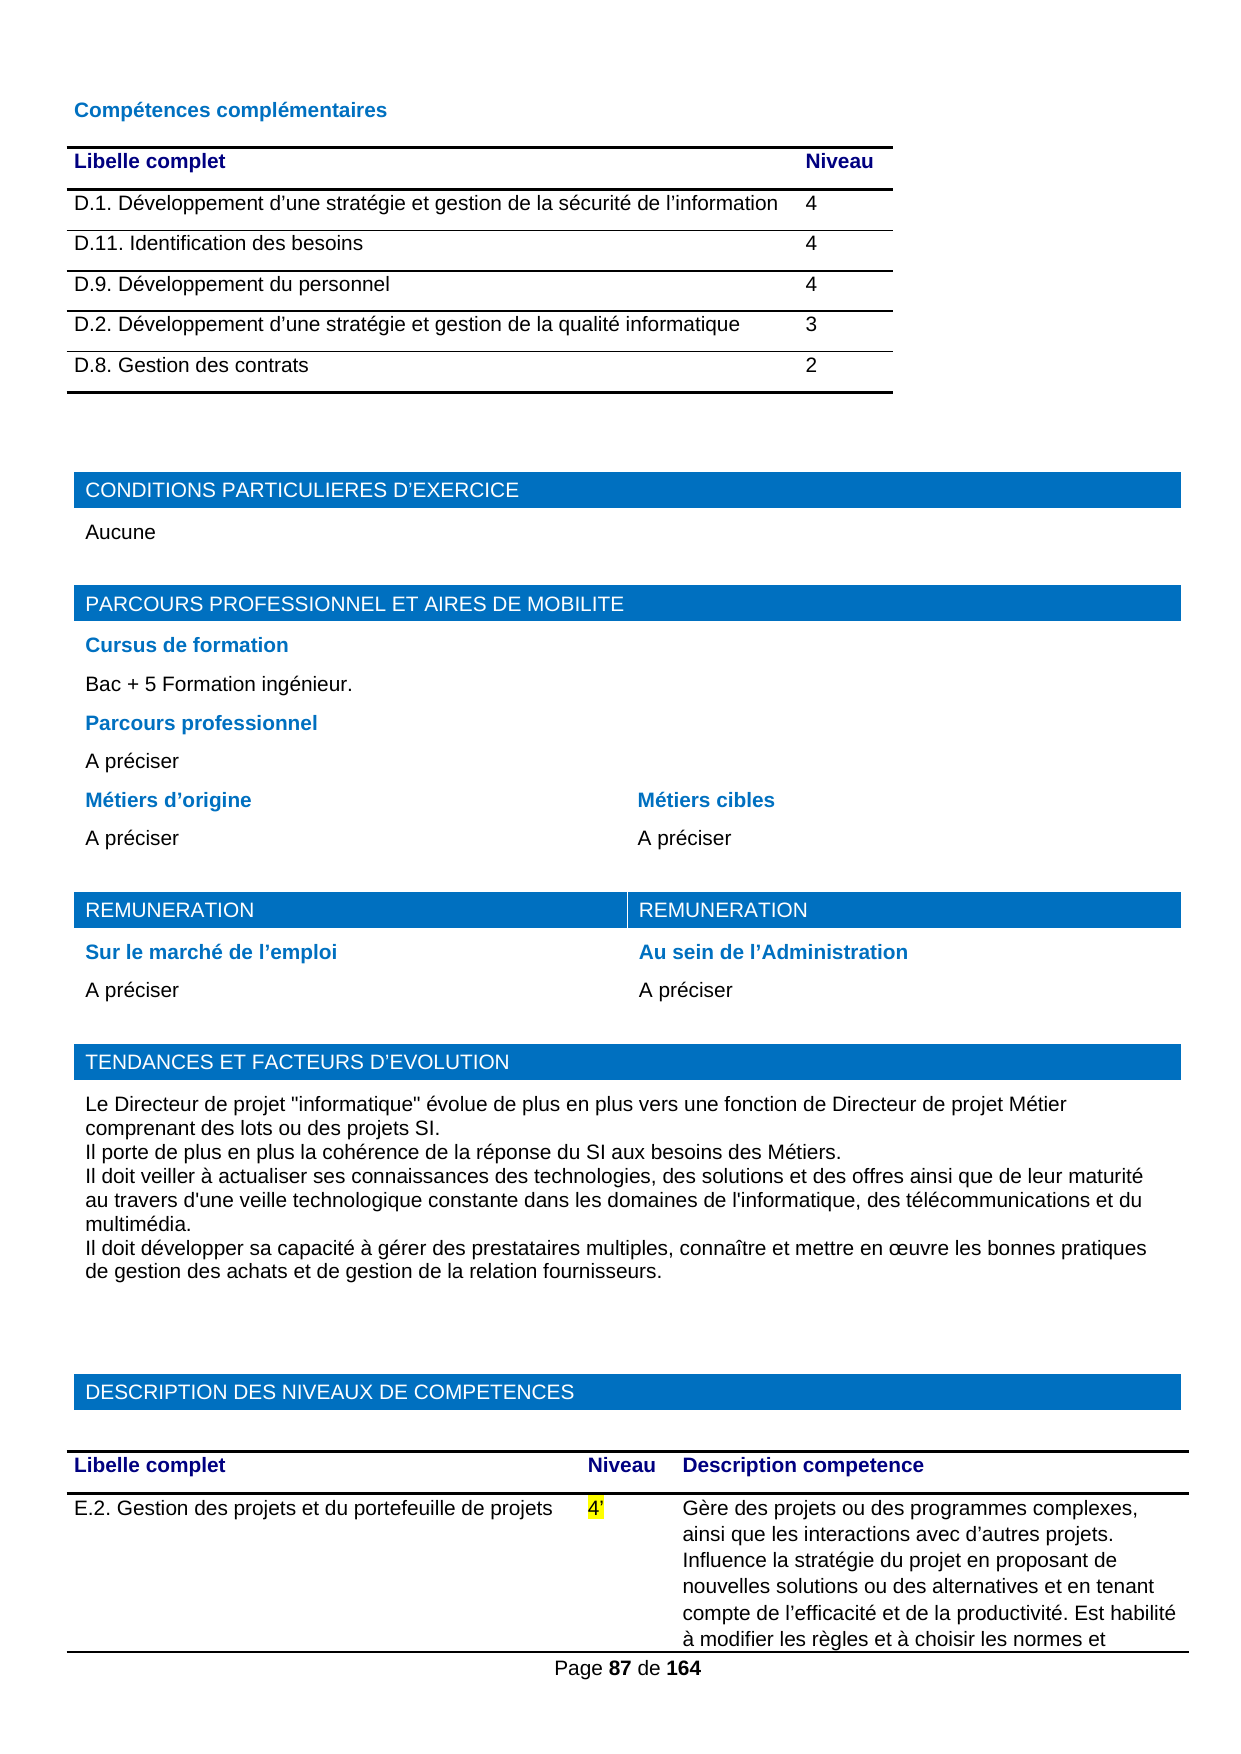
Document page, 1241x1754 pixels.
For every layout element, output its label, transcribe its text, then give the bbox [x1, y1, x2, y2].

table_cell D.9. Développement du personnel [67, 272, 798, 310]
table_header CONDITIONS PARTICULIERES D’EXERCICE [74, 472, 1181, 508]
table_cell A préciser [74, 815, 626, 853]
table_cell 2 [798, 352, 893, 391]
table_cell [74, 1410, 1179, 1450]
table_cell 4 [798, 272, 893, 310]
table_cell A préciser [74, 966, 627, 1005]
table_cell 3 [798, 312, 893, 351]
table_cell Gère des projets ou des programmes complexes, ainsi que les interactions avec d’autres projets. Influence la stratégie du projet en proposant de nouvelles solutions ou des alternatives et en tenant compte de l’efficacité et de la productivité. Est habilité à modifier les règles et à choisir les normes et [675, 1495, 1189, 1651]
table_cell D.8. Gestion des contrats [67, 352, 798, 391]
table_cell D.2. Développement d’une stratégie et gestion de la qualité informatique [67, 312, 798, 351]
table_cell A préciser [74, 737, 1179, 776]
table_header Niveau [798, 149, 893, 188]
table_cell A préciser [626, 815, 1179, 853]
table_cell Cursus de formation [74, 621, 1179, 660]
table_header TENDANCES ET FACTEURS D’EVOLUTION [74, 1044, 1181, 1080]
table_cell 4’ [580, 1495, 675, 1651]
table_cell Le Directeur de projet "informatique" évolue de plus en plus vers une fonction de Directeur de projet Métier comprenant des lots ou des projets SI. Il porte de plus en plus la cohérence de la réponse du SI aux besoins des Métiers. Il doit veiller à actualiser ses connaissances des technologies, des solutions et des offres ainsi que de leur maturité au travers d'une veille technologique constante dans les domaines de l'informatique, des télécommunications et du multimédia. Il doit développer sa capacité à gérer des prestataires multiples, connaître et mettre en œuvre les bonnes pratiques de gestion des achats et de gestion de la relation fournisseurs. [74, 1080, 1179, 1286]
table_cell Bac + 5 Formation ingénieur. [74, 660, 1179, 698]
table_cell Métiers d’origine [74, 776, 626, 814]
table_cell Métiers cibles [626, 776, 1179, 814]
text Compétences complémentaires [74, 98, 1181, 122]
table_header Niveau [580, 1453, 675, 1492]
table_cell 4 [798, 191, 893, 229]
table_cell Sur le marché de l’emploi [74, 928, 627, 966]
table_header Libelle complet [67, 1453, 580, 1492]
table_header Libelle complet [67, 149, 798, 188]
table_cell D.11. Identification des besoins [67, 231, 798, 270]
table_cell D.1. Développement d’une stratégie et gestion de la sécurité de l’information [67, 191, 798, 229]
table_cell Parcours professionnel [74, 699, 1179, 737]
table_header PARCOURS PROFESSIONNEL ET AIRES DE MOBILITE [74, 585, 1181, 621]
table_cell Aucune [74, 508, 1179, 547]
table_cell Au sein de l’Administration [628, 928, 1181, 966]
table_cell E.2. Gestion des projets et du portefeuille de projets [67, 1495, 580, 1651]
table_header REMUNERATION [74, 892, 627, 928]
table_header Description competence [675, 1453, 1189, 1492]
table_cell 4 [798, 231, 893, 270]
table_cell A préciser [628, 966, 1181, 1005]
table_header DESCRIPTION DES NIVEAUX DE COMPETENCES [74, 1374, 1181, 1410]
table_header REMUNERATION [628, 892, 1181, 928]
